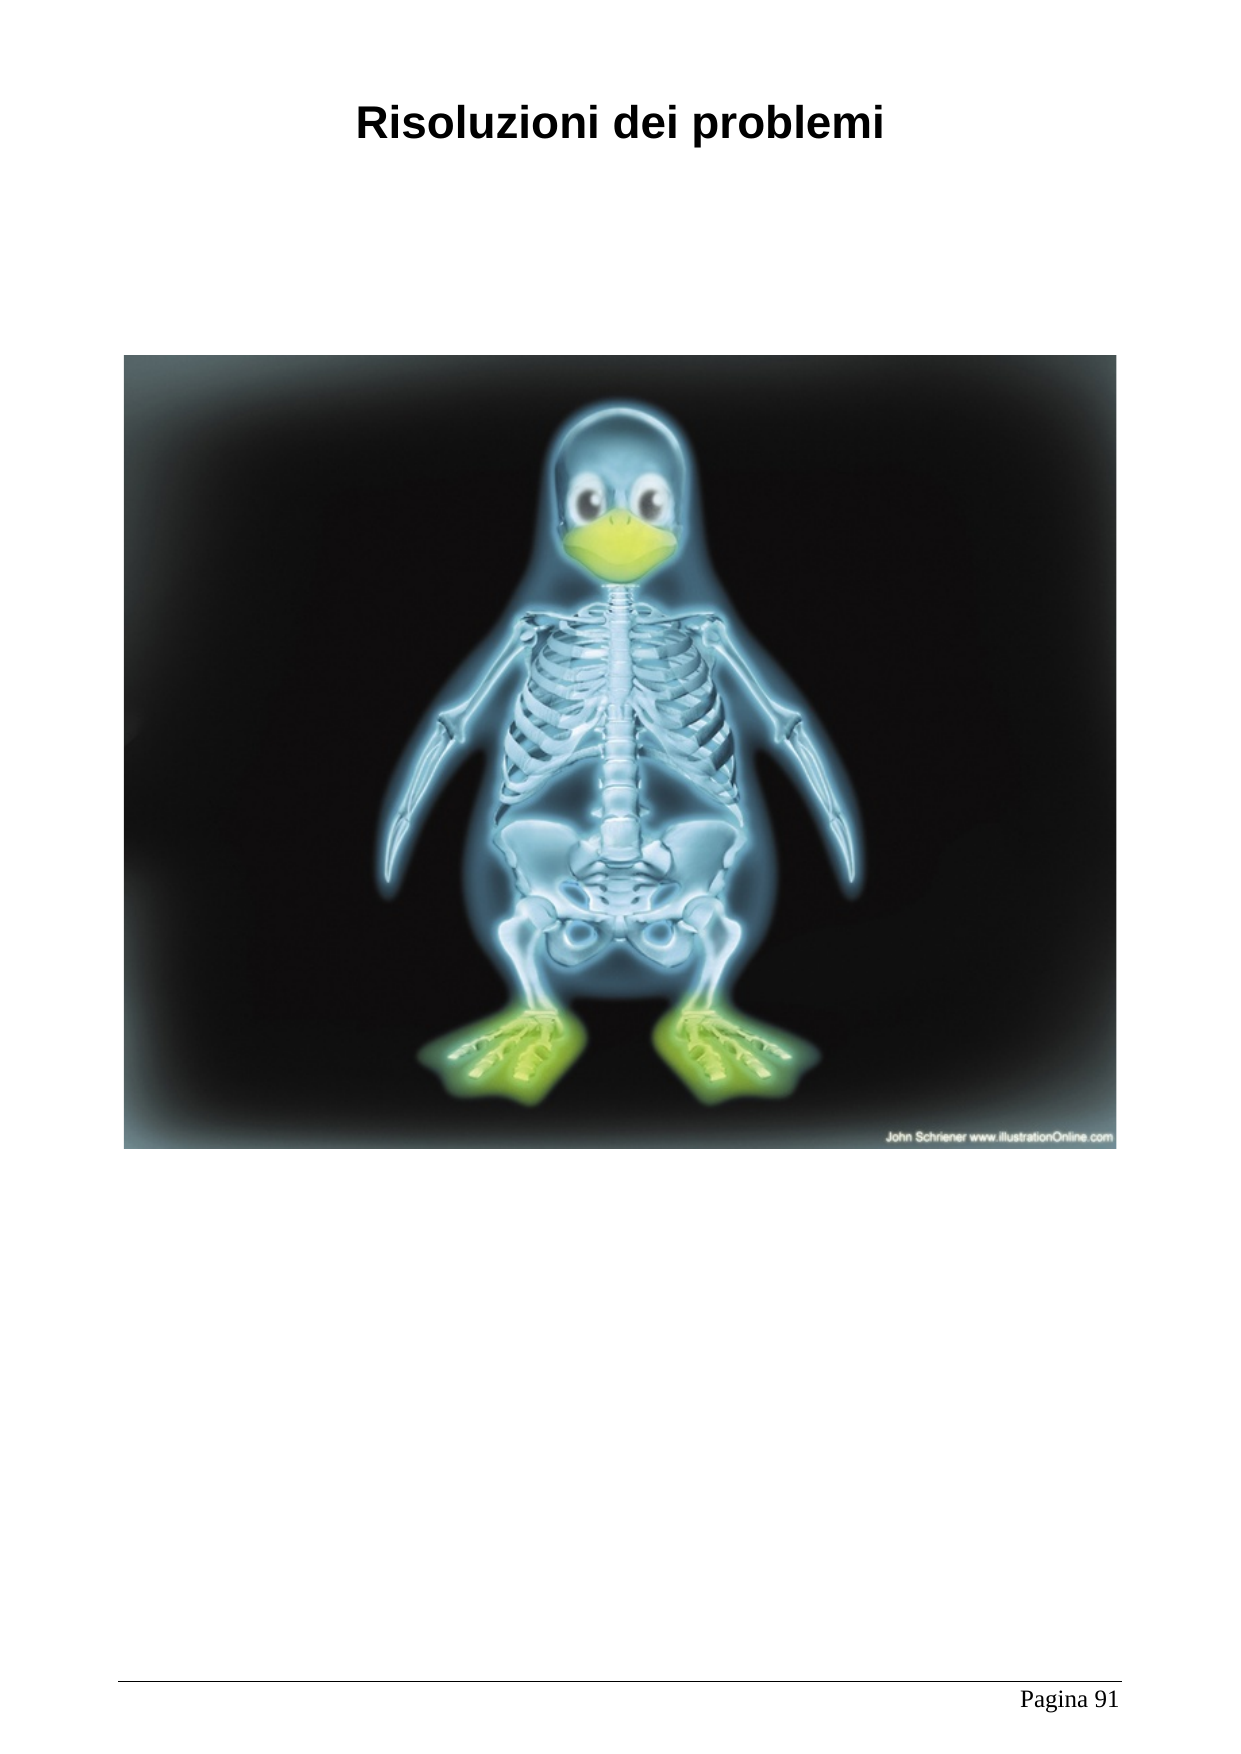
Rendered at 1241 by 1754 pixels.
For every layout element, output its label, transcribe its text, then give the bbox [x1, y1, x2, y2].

picture [123, 355, 1117, 1149]
subtitle Risoluzioni dei problemi [118, 96, 1122, 149]
table_header [118, 350, 1122, 1154]
